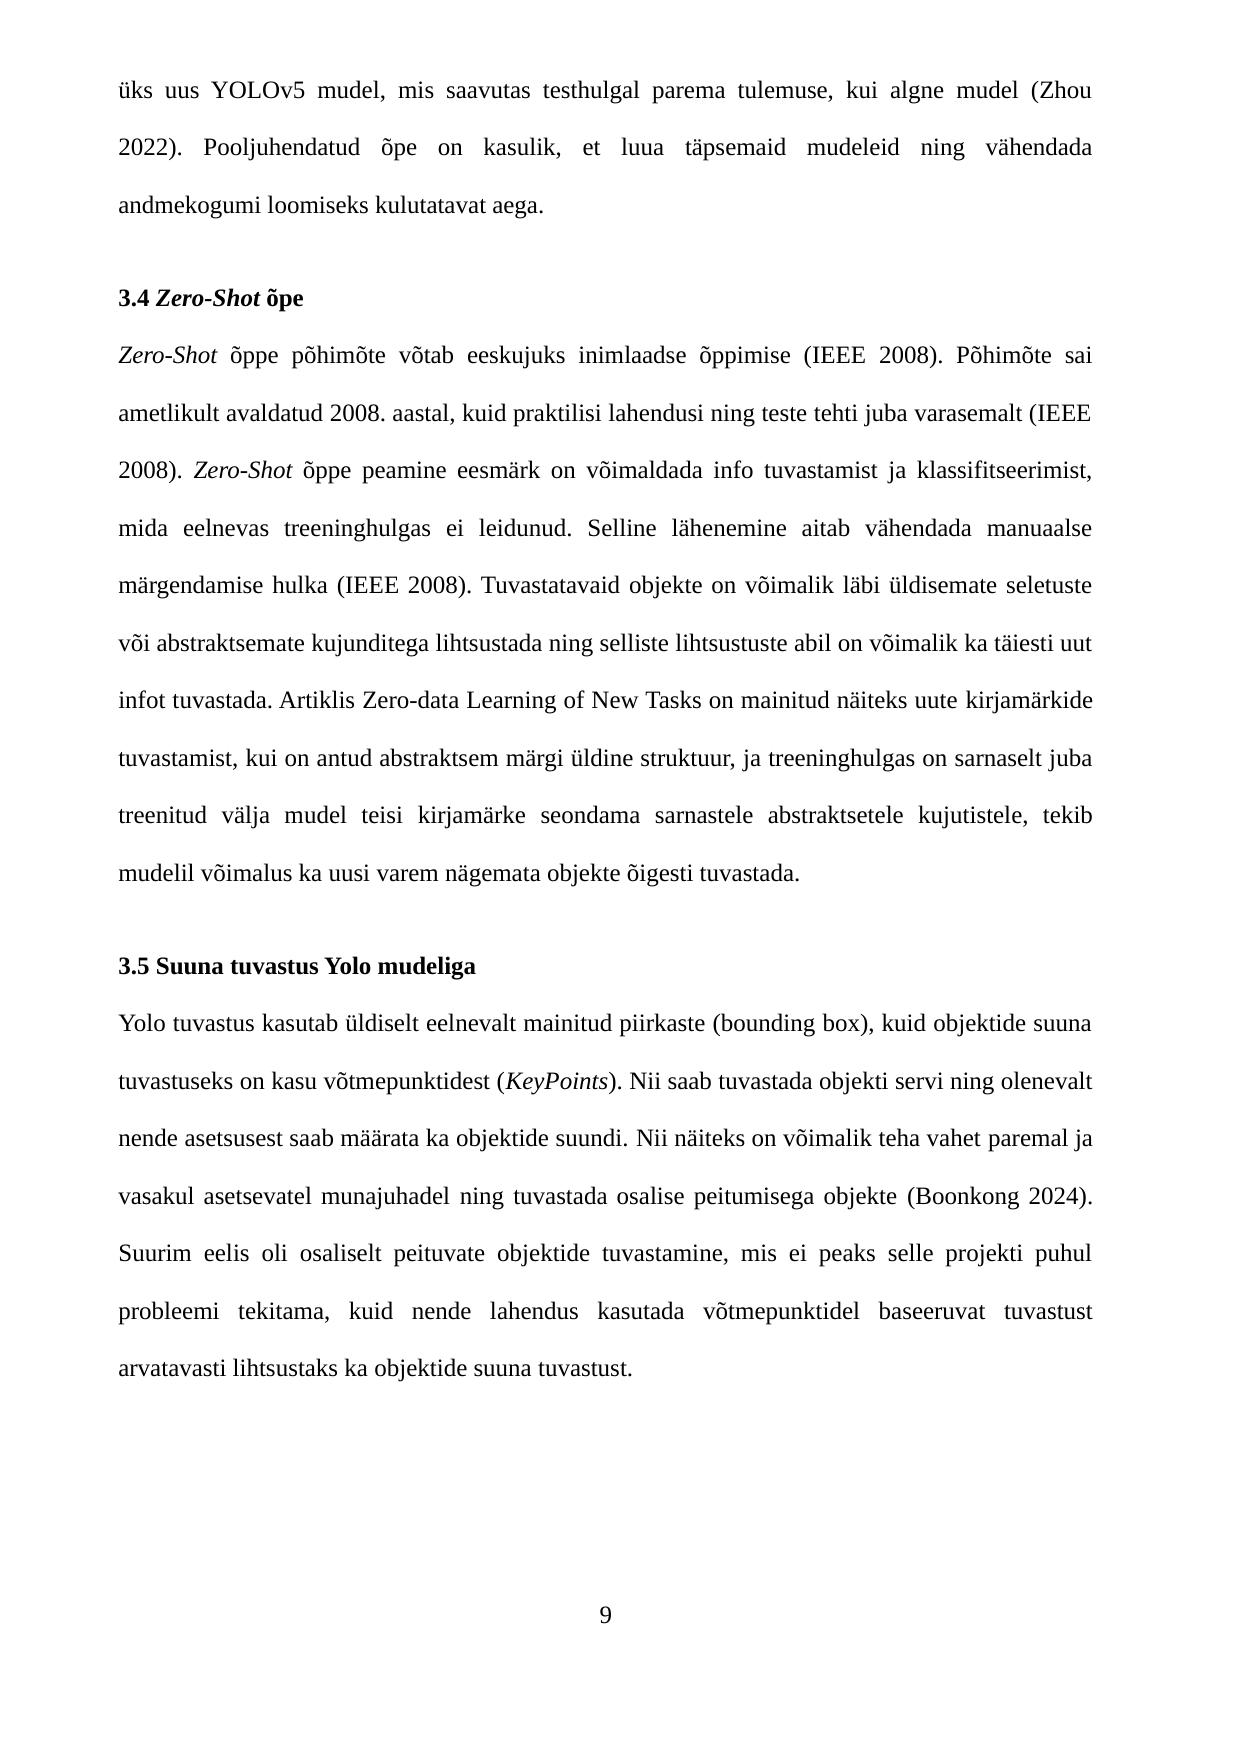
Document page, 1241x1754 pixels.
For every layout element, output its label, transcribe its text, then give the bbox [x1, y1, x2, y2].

text üks uus YOLOv5 mudel, mis saavutas testhulgal parema tulemuse, kui algne mudel (Zhou 2022). Pooljuhendatud õpe on kasulik, et luua täpsemaid mudeleid ning vähendada andmekogumi loomiseks kulutatavat aega. [118, 75, 1093, 219]
subtitle 3.5 Suuna tuvastus Yolo mudeliga [118, 951, 1093, 979]
text Yolo tuvastus kasutab üldiselt eelnevalt mainitud piirkaste (bounding box), kuid objektide suuna tuvastuseks on kasu võtmepunktidest (KeyPoints). Nii saab tuvastada objekti servi ning olenevalt nende asetsusest saab määrata ka objektide suundi. Nii näiteks on võimalik teha vahet paremal ja vasakul asetsevatel munajuhadel ning tuvastada osalise peitumisega objekte (Boonkong 2024). Suurim eelis oli osaliselt peituvate objektide tuvastamine, mis ei peaks selle projekti puhul probleemi tekitama, kuid nende lahendus kasutada võtmepunktidel baseeruvat tuvastust arvatavasti lihtsustaks ka objektide suuna tuvastust. [118, 1008, 1093, 1382]
text Zero-Shot õppe põhimõte võtab eeskujuks inimlaadse õppimise (IEEE 2008). Põhimõte sai ametlikult avaldatud 2008. aastal, kuid praktilisi lahendusi ning teste tehti juba varasemalt (IEEE 2008). Zero-Shot õppe peamine eesmärk on võimaldada info tuvastamist ja klassifitseerimist, mida eelnevas treeninghulgas ei leidunud. Selline lähenemine aitab vähendada manuaalse märgendamise hulka (IEEE 2008). Tuvastatavaid objekte on võimalik läbi üldisemate seletuste või abstraktsemate kujunditega lihtsustada ning selliste lihtsustuste abil on võimalik ka täiesti uut infot tuvastada. Artiklis Zero-data Learning of New Tasks on mainitud näiteks uute kirjamärkide tuvastamist, kui on antud abstraktsem märgi üldine struktuur, ja treeninghulgas on sarnaselt juba treenitud välja mudel teisi kirjamärke seondama sarnastele abstraktsetele kujutistele, tekib mudelil võimalus ka uusi varem nägemata objekte õigesti tuvastada. [118, 340, 1093, 887]
subtitle 3.4 Zero-Shot õpe [118, 283, 1093, 312]
